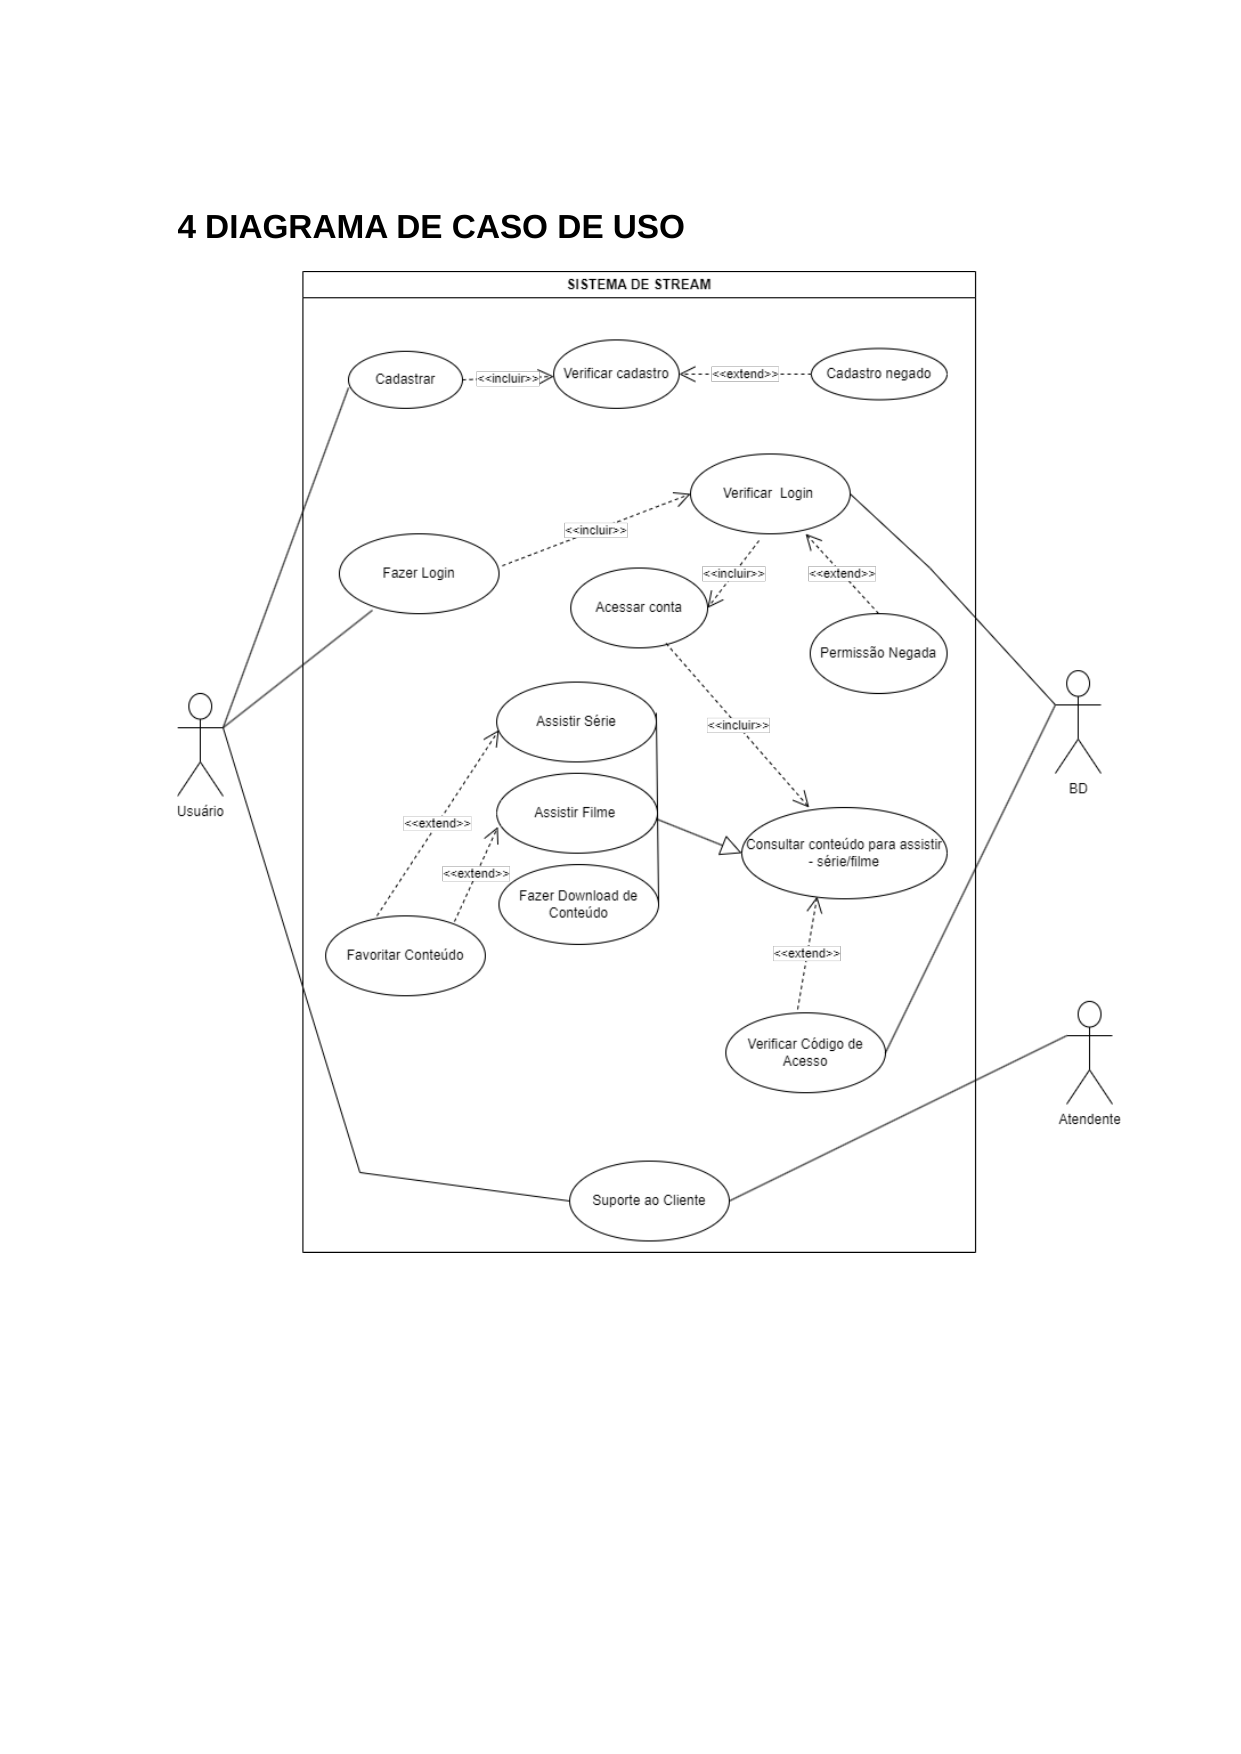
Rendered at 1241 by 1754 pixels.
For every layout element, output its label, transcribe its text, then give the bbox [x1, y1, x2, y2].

subtitle 4 DIAGRAMA DE CASO DE USO [177, 207, 1063, 245]
